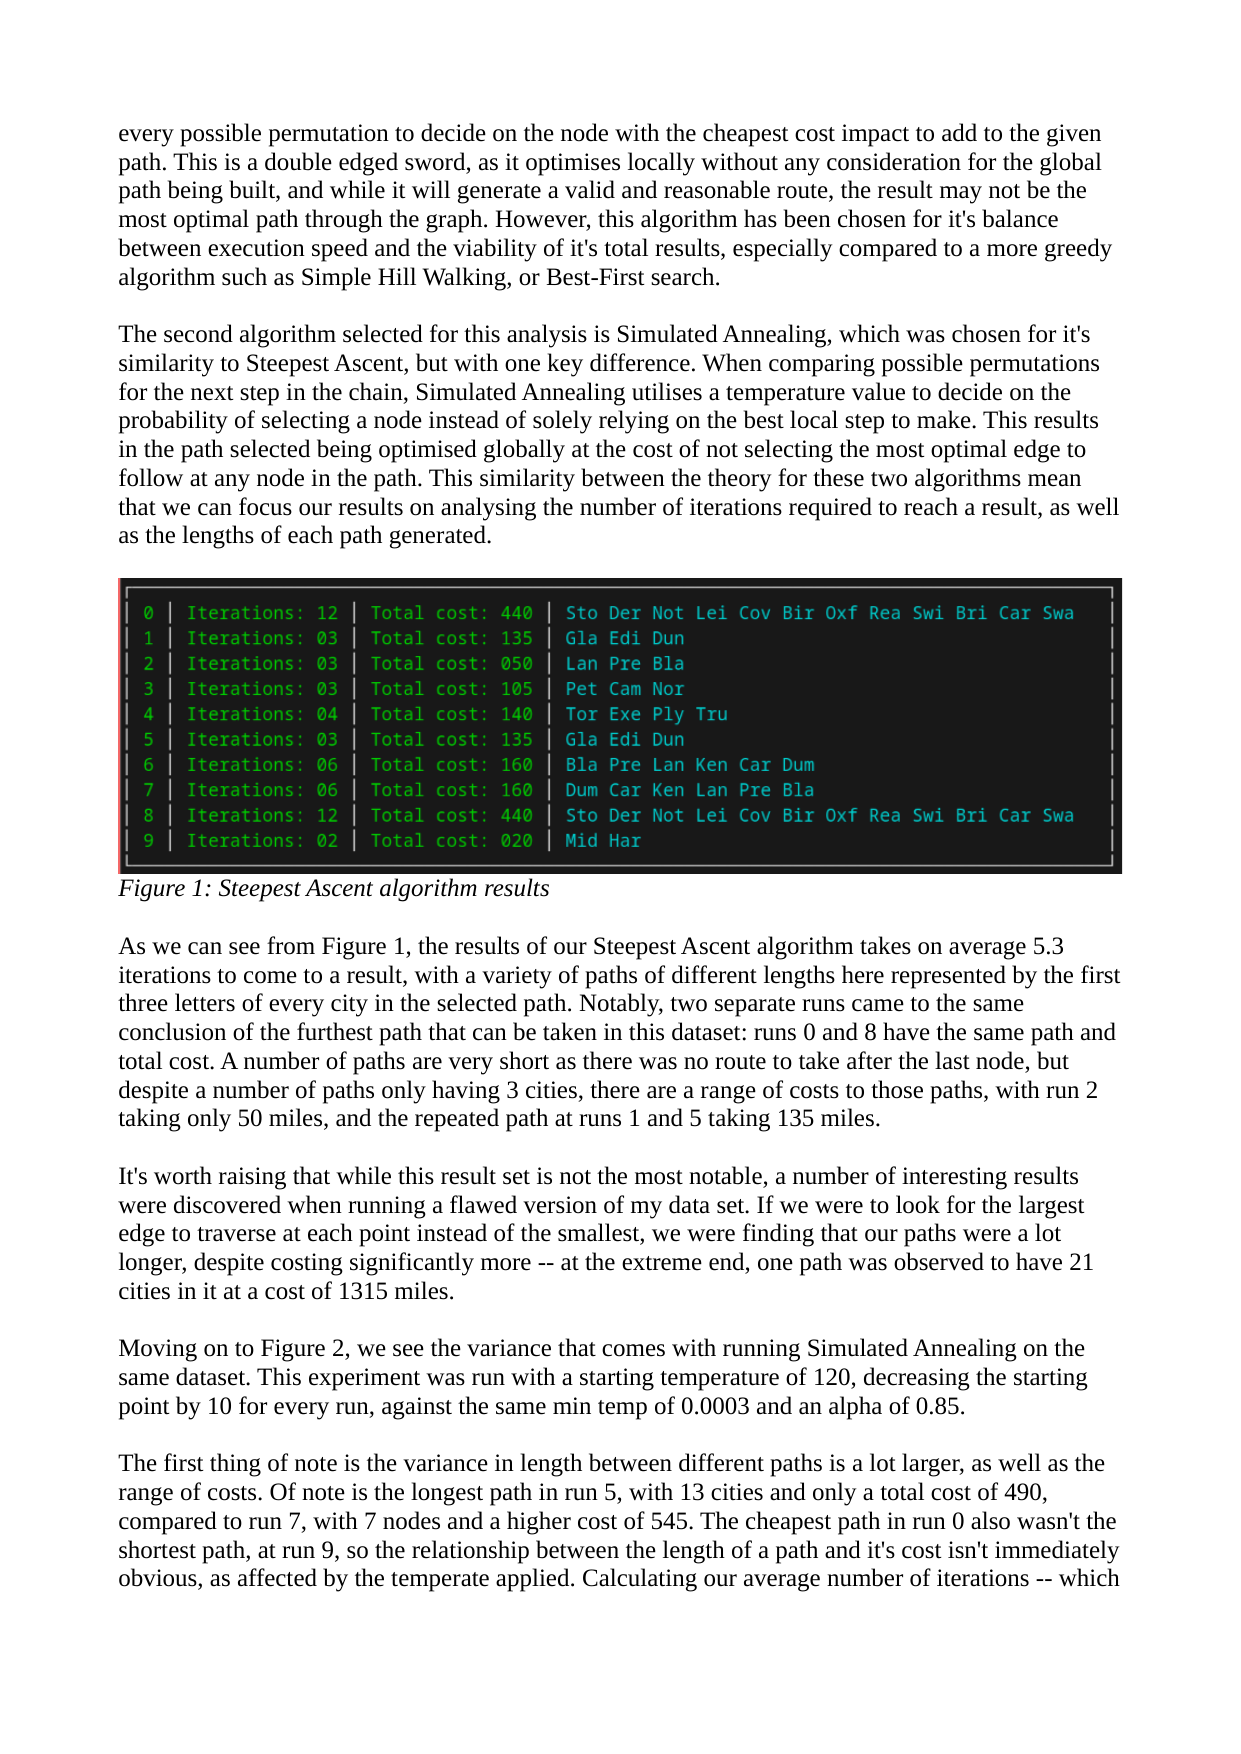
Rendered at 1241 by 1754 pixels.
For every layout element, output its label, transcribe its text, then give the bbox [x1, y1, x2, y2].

text The second algorithm selected for this analysis is Simulated Annealing, which was chosen for it's similarity to Steepest Ascent, but with one key difference. When comparing possible permutations for the next step in the chain, Simulated Annealing utilises a temperature value to decide on the probability of selecting a node instead of solely relying on the best local step to make. This results in the path selected being optimised globally at the cost of not selecting the most optimal edge to follow at any node in the path. This similarity between the theory for these two algorithms mean that we can focus our results on analysing the number of iterations required to reach a result, as well as the lengths of each path generated. [118, 319, 1122, 549]
picture [118, 578, 1123, 874]
text The first thing of note is the variance in length between different paths is a lot larger, as well as the range of costs. Of note is the longest path in run 5, with 13 cities and only a total cost of 490, compared to run 7, with 7 nodes and a higher cost of 545. The cheapest path in run 0 also wasn't the shortest path, at run 9, so the relationship between the length of a path and it's cost isn't immediately obvious, as affected by the temperate applied. Calculating our average number of iterations -- which [118, 1448, 1122, 1592]
text As we can see from Figure 1, the results of our Steepest Ascent algorithm takes on average 5.3 iterations to come to a result, with a variety of paths of different lengths here represented by the first three letters of every city in the selected path. Notably, two separate runs came to the same conclusion of the furthest path that can be taken in this dataset: runs 0 and 8 have the same path and total cost. A number of paths are very short as there was no route to take after the last node, but despite a number of paths only having 3 cities, there are a range of costs to those paths, with run 2 taking only 50 miles, and the repeated path at runs 1 and 5 taking 135 miles. [118, 931, 1122, 1132]
text It's worth raising that while this result set is not the most notable, a number of interesting results were discovered when running a flawed version of my data set. If we were to look for the largest edge to traverse at each point instead of the smallest, we were finding that our paths were a lot longer, despite costing significantly more -- at the extreme end, one path was observed to have 21 cities in it at a cost of 1315 miles. [118, 1161, 1122, 1305]
text Moving on to Figure 2, we see the variance that comes with running Simulated Annealing on the same dataset. This experiment was run with a starting temperature of 120, decreasing the starting point by 10 for every run, against the same min temp of 0.0003 and an alpha of 0.85. [118, 1333, 1122, 1420]
text Figure 1: Steepest Ascent algorithm results [118, 874, 1122, 902]
text every possible permutation to decide on the node with the cheapest cost impact to add to the given path. This is a double edged sword, as it optimises locally without any consideration for the global path being built, and while it will generate a valid and reasonable route, the result may not be the most optimal path through the graph. However, this algorithm has been chosen for it's balance between execution speed and the viability of it's total results, especially compared to a more greedy algorithm such as Simple Hill Walking, or Best-First search. [118, 118, 1122, 291]
